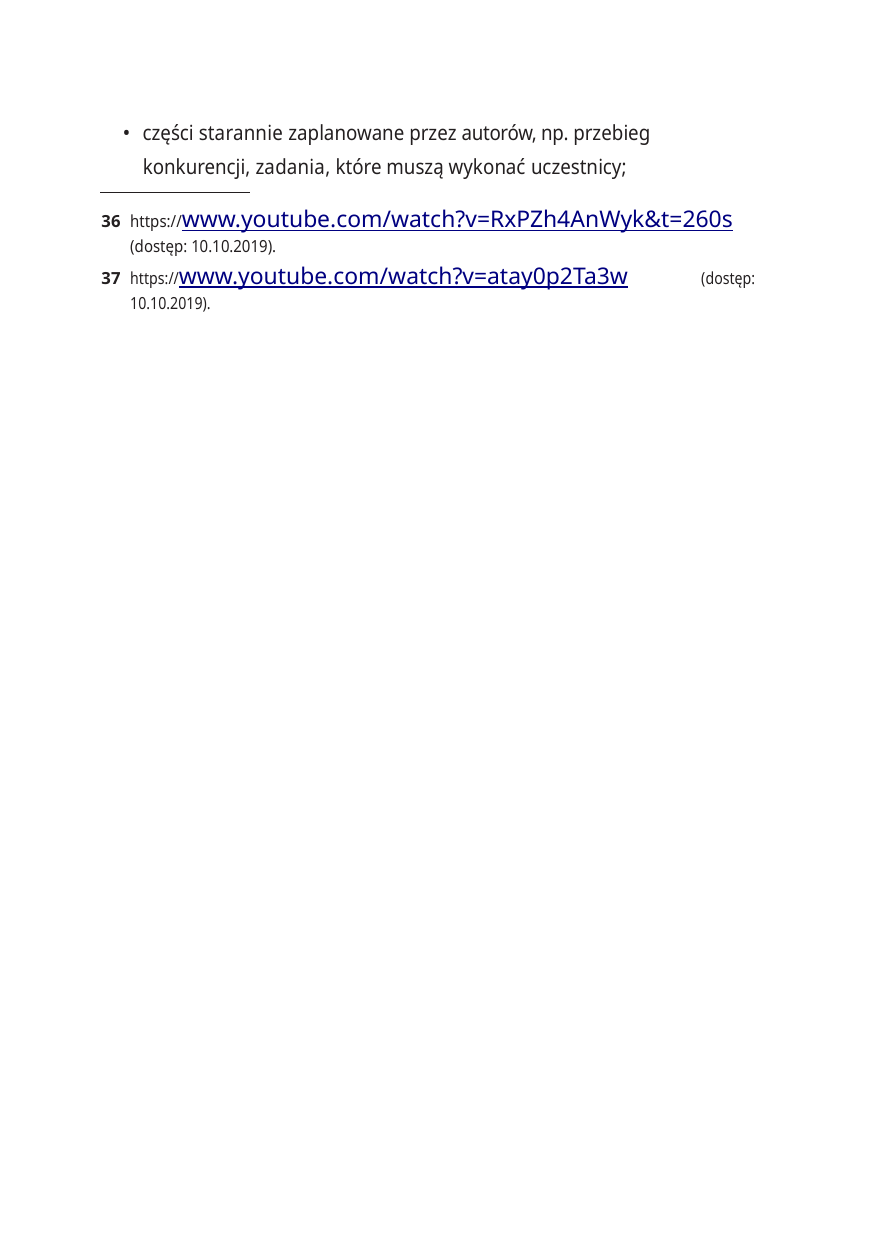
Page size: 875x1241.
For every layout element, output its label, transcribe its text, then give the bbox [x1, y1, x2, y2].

list części starannie zaplanowane przez autorów, np. przebieg konkurencji, zadania, które muszą wykonać uczestnicy; [122, 118, 742, 181]
list https://www.youtube.com/watch?v=RxPZh4AnWyk&t=260s (dostęp: 10.10.2019). [101, 191, 755, 257]
list https://www.youtube.com/watch?v=atay0p2Ta3w (dostęp: 10.10.2019). [101, 260, 755, 314]
